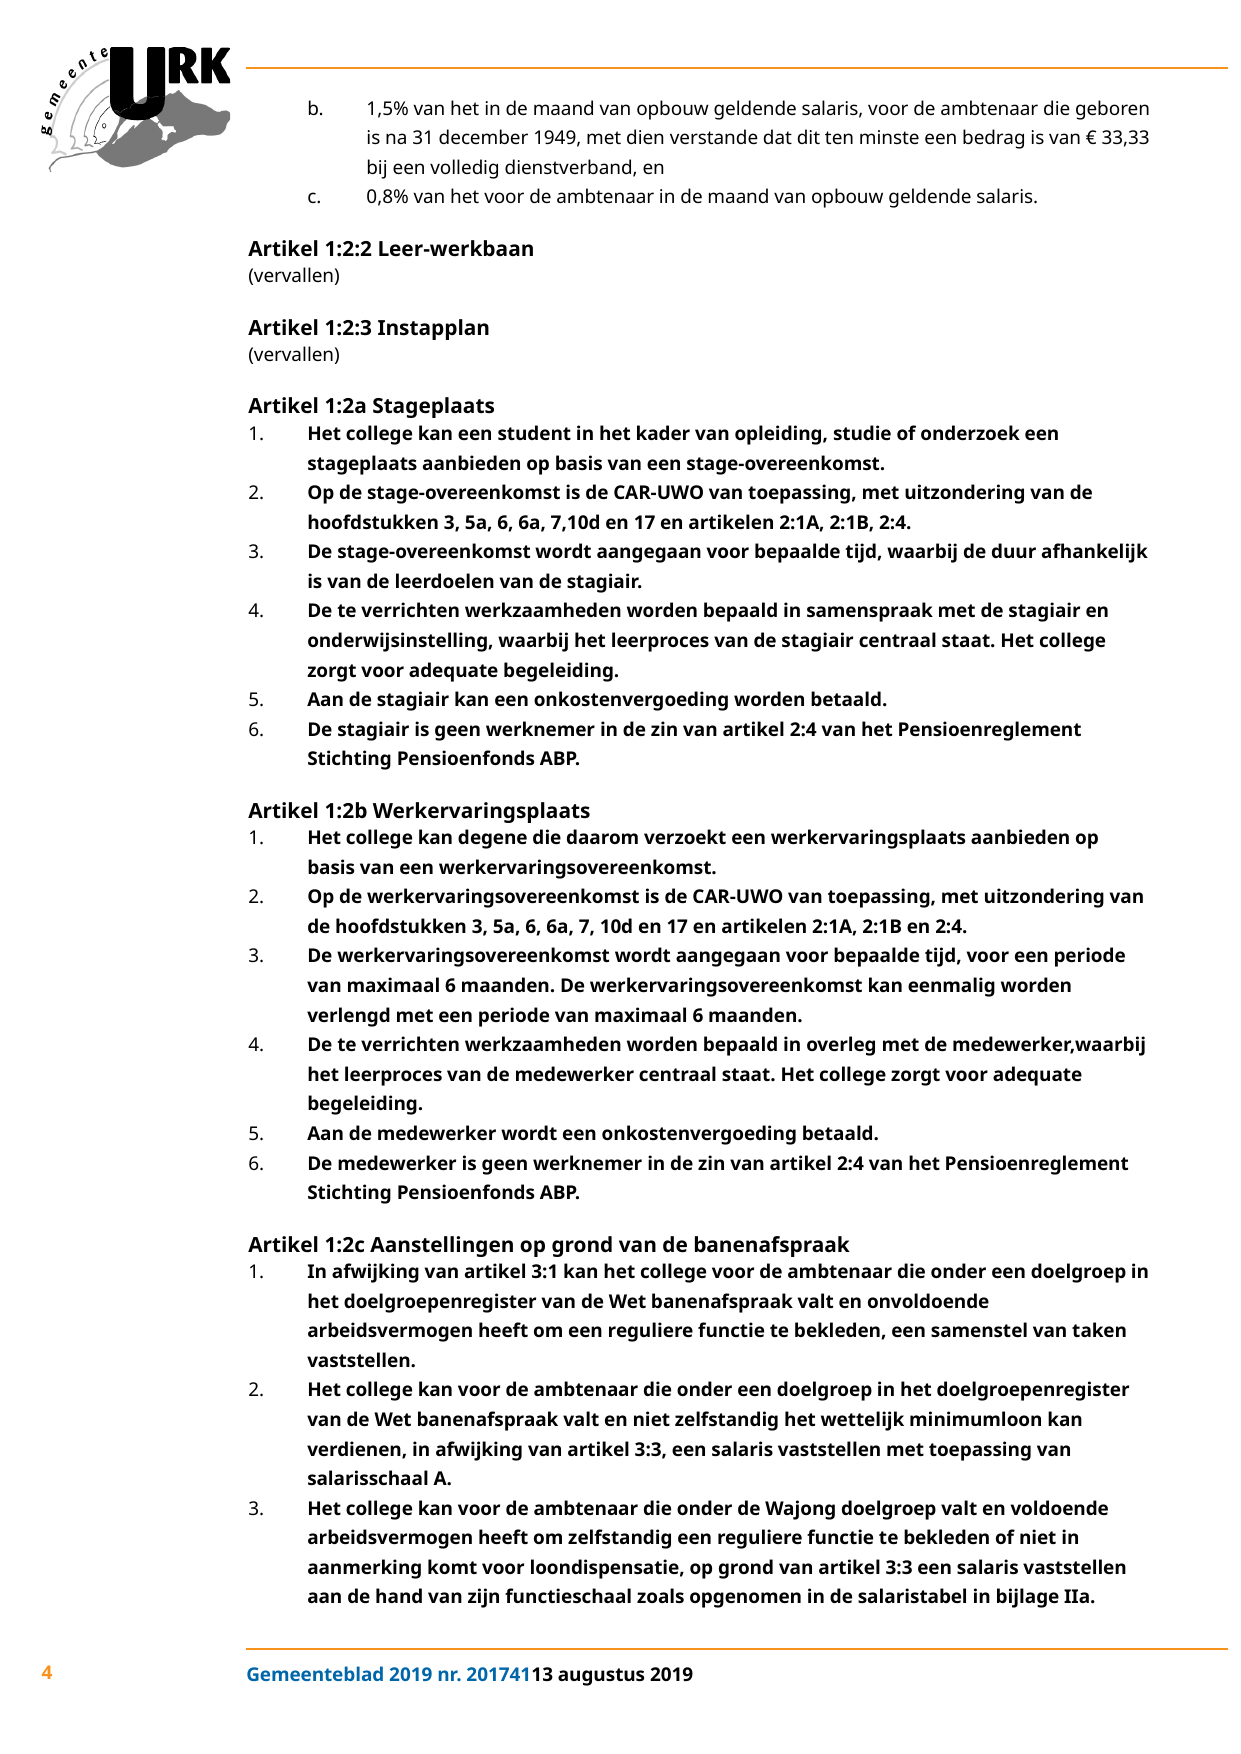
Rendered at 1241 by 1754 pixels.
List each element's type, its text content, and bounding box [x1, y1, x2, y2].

list De medewerker is geen werknemer in de zin van artikel 2:4 van het Pensioenreglement Stichting Pensioenfonds ABP. [248, 1150, 1152, 1205]
list 1,5% van het in de maand van opbouw geldende salaris, voor de ambtenaar die geboren is na 31 december 1949, met dien verstande dat dit ten minste een bedrag is van € 33,33 bij een volledig dienstverband, en [307, 95, 1152, 180]
list De te verrichten werkzaamheden worden bepaald in samenspraak met de stagiair en onderwijsinstelling, waarbij het leerproces van de stagiair centraal staat. Het college zorgt voor adequate begeleiding. [248, 598, 1152, 682]
list De stagiair is geen werknemer in de zin van artikel 2:4 van het Pensioenreglement Stichting Pensioenfonds ABP. [248, 716, 1152, 771]
text Artikel 1:2:2 Leer-werkbaan [248, 234, 1152, 262]
picture [41, 47, 231, 172]
list Aan de stagiair kan een onkostenvergoeding worden betaald. [248, 686, 1152, 712]
text Artikel 1:2a Stageplaats [248, 392, 1152, 420]
list 0,8% van het voor de ambtenaar in de maand van opbouw geldende salaris. [307, 183, 1152, 209]
list Op de stage-overeenkomst is de CAR-UWO van toepassing, met uitzondering van de hoofdstukken 3, 5a, 6, 6a, 7,10d en 17 en artikelen 2:1A, 2:1B, 2:4. [248, 479, 1152, 534]
text Artikel 1:2b Werkervaringsplaats [248, 796, 1152, 824]
list In afwijking van artikel 3:1 kan het college voor de ambtenaar die onder een doelgroep in het doelgroepenregister van de Wet banenafspraak valt en onvoldoende arbeidsvermogen heeft om een reguliere functie te bekleden, een samenstel van taken vaststellen. [248, 1258, 1152, 1373]
list De werkervaringsovereenkomst wordt aangegaan voor bepaalde tijd, voor een periode van maximaal 6 maanden. De werkervaringsovereenkomst kan eenmalig worden verlengd met een periode van maximaal 6 maanden. [248, 943, 1152, 1028]
list Op de werkervaringsovereenkomst is de CAR-UWO van toepassing, met uitzondering van de hoofdstukken 3, 5a, 6, 6a, 7, 10d en 17 en artikelen 2:1A, 2:1B en 2:4. [248, 883, 1152, 939]
list De te verrichten werkzaamheden worden bepaald in overleg met de medewerker,waarbij het leerproces van de medewerker centraal staat. Het college zorgt voor adequate begeleiding. [248, 1031, 1152, 1116]
list Aan de medewerker wordt een onkostenvergoeding betaald. [248, 1120, 1152, 1146]
text Artikel 1:2c Aanstellingen op grond van de banenafspraak [248, 1230, 1152, 1258]
text (vervallen) [248, 262, 1152, 288]
list Het college kan een student in het kader van opleiding, studie of onderzoek een stageplaats aanbieden op basis van een stage-overeenkomst. [248, 420, 1152, 475]
text Artikel 1:2:3 Instapplan [248, 313, 1152, 341]
list De stage-overeenkomst wordt aangegaan voor bepaalde tijd, waarbij de duur afhankelijk is van de leerdoelen van de stagiair. [248, 538, 1152, 594]
text (vervallen) [248, 341, 1152, 367]
list Het college kan voor de ambtenaar die onder een doelgroep in het doelgroepenregister van de Wet banenafspraak valt en niet zelfstandig het wettelijk minimumloon kan verdienen, in afwijking van artikel 3:3, een salaris vaststellen met toepassing van salarisschaal A. [248, 1377, 1152, 1491]
list Het college kan degene die daarom verzoekt een werkervaringsplaats aanbieden op basis van een werkervaringsovereenkomst. [248, 824, 1152, 880]
list Het college kan voor de ambtenaar die onder de Wajong doelgroep valt en voldoende arbeidsvermogen heeft om zelfstandig een reguliere functie te bekleden of niet in aanmerking komt voor loondispensatie, op grond van artikel 3:3 een salaris vaststellen aan de hand van zijn functieschaal zoals opgenomen in de salaristabel in bijlage IIa. [248, 1495, 1152, 1609]
